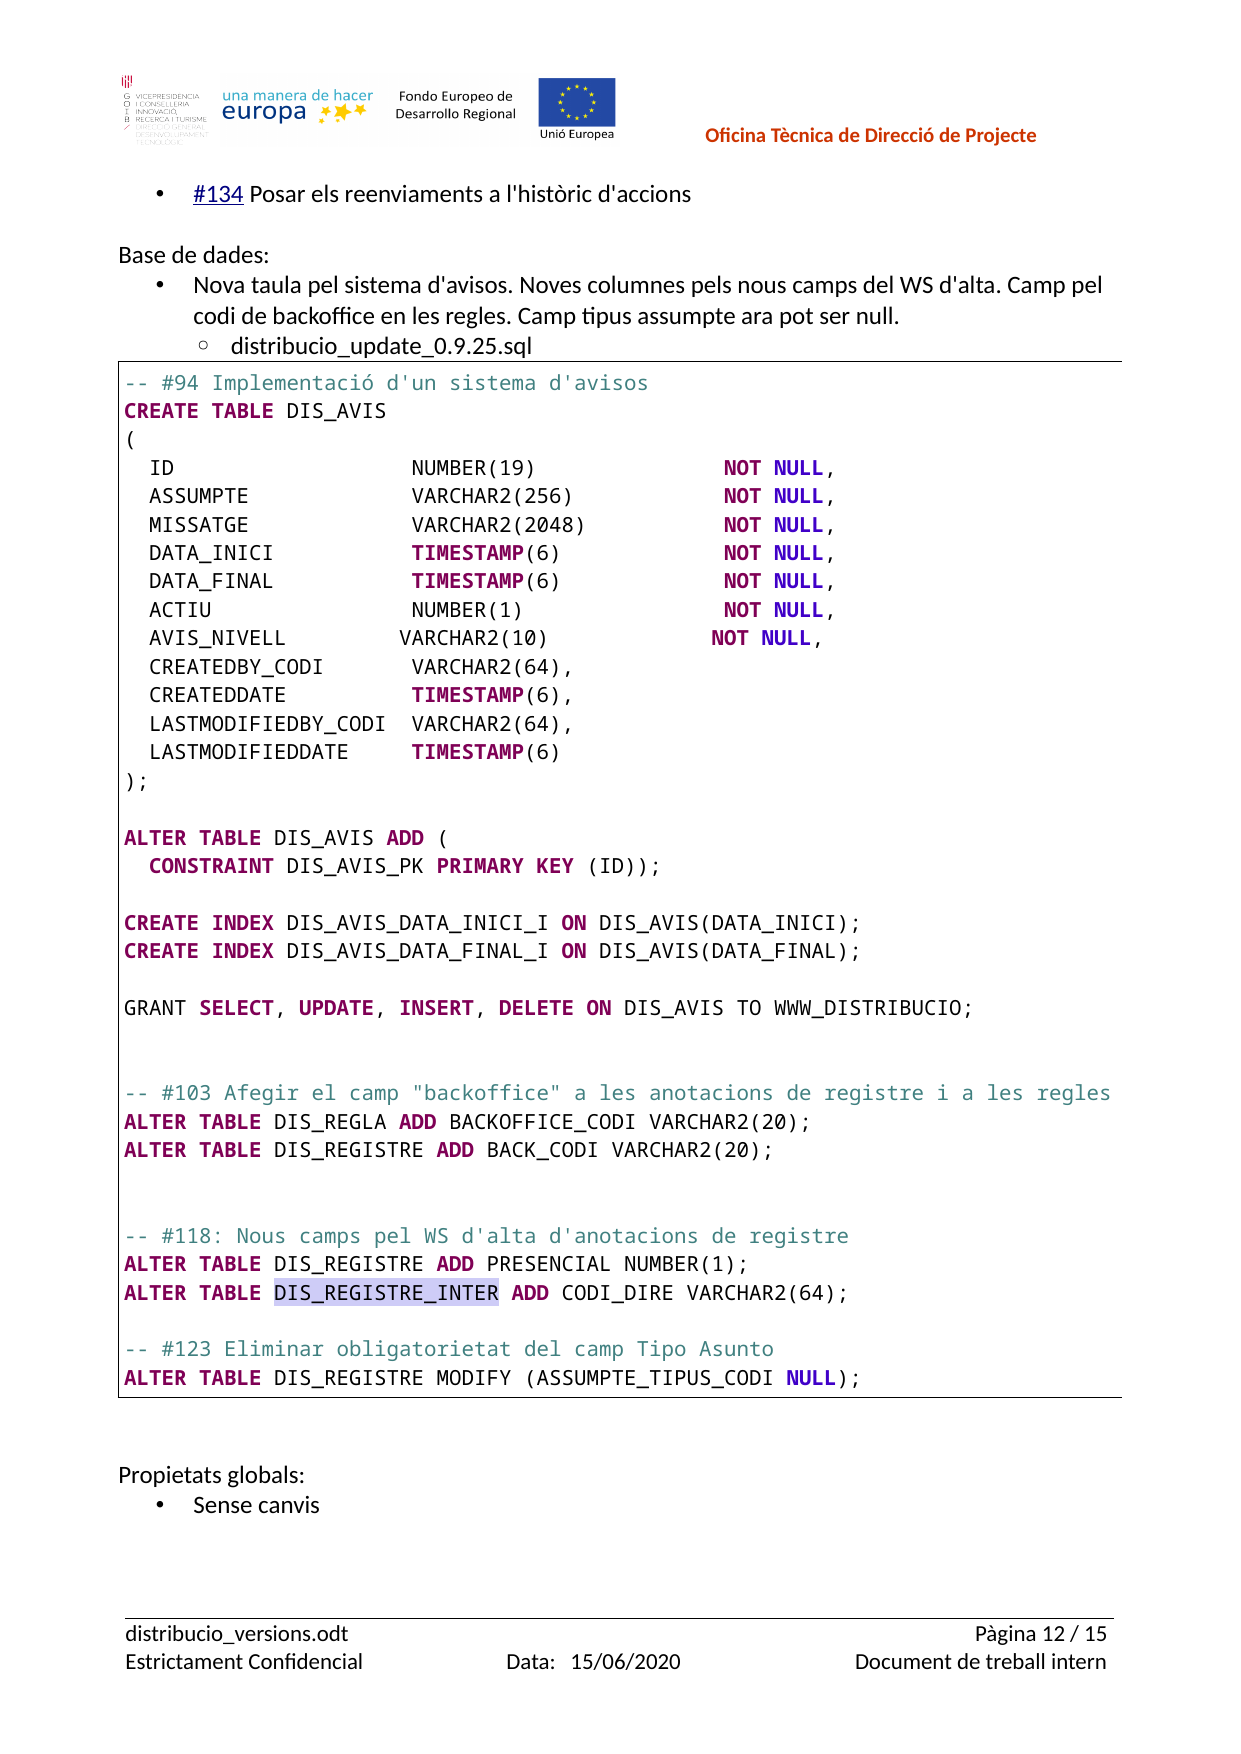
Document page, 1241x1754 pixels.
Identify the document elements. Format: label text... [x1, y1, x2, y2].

list distribucio_update_0.9.25.sql [193, 330, 1122, 361]
picture [219, 73, 621, 147]
list Nova taula pel sistema d'avisos. Noves columnes pels nous camps del WS d'alta. Camp pel codi de backoffice en les regles. Camp tipus assumpte ara pot ser null. [156, 269, 1122, 330]
text Propietats globals: [118, 1459, 1122, 1490]
text Base de dades: [118, 239, 1122, 269]
list #134 Posar els reenviaments a l'històric d'accions [156, 178, 1122, 208]
list Sense canvis [156, 1490, 1122, 1520]
table_header -- #94 Implementació d'un sistema d'avisos CREATE TABLE DIS_AVIS ( ID NUMBER(19) NOT NULL, ASSUMPTE VARCHAR2(256) NOT NULL, MISSATGE VARCHAR2(2048) NOT NULL, DATA_INICI TIMESTAMP(6) NOT NULL, DATA_FINAL TIMESTAMP(6) NOT NULL, ACTIU NUMBER(1) NOT NULL, AVIS_NIVELL VARCHAR2(10) NOT NULL, CREATEDBY_CODI VARCHAR2(64), CREATEDDATE TIMESTAMP(6), LASTMODIFIEDBY_CODI VARCHAR2(64), LASTMODIFIEDDATE TIMESTAMP(6) ); ALTER TABLE DIS_AVIS ADD ( CONSTRAINT DIS_AVIS_PK PRIMARY KEY (ID)); CREATE INDEX DIS_AVIS_DATA_INICI_I ON DIS_AVIS(DATA_INICI); CREATE INDEX DIS_AVIS_DATA_FINAL_I ON DIS_AVIS(DATA_FINAL); GRANT SELECT, UPDATE, INSERT, DELETE ON DIS_AVIS TO WWW_DISTRIBUCIO; -- #103 Afegir el camp "backoffice" a les anotacions de registre i a les regles ALTER TABLE DIS_REGLA ADD BACKOFFICE_CODI VARCHAR2(20); ALTER TABLE DIS_REGISTRE ADD BACK_CODI VARCHAR2(20); -- #118: Nous camps pel WS d'alta d'anotacions de registre ALTER TABLE DIS_REGISTRE ADD PRESENCIAL NUMBER(1); ALTER TABLE DIS_REGISTRE_INTER ADD CODI_DIRE VARCHAR2(64); -- #123 Eliminar obligatorietat del camp Tipo Asunto ALTER TABLE DIS_REGISTRE MODIFY (ASSUMPTE_TIPUS_CODI NULL); [119, 362, 1122, 1397]
picture [118, 73, 213, 147]
